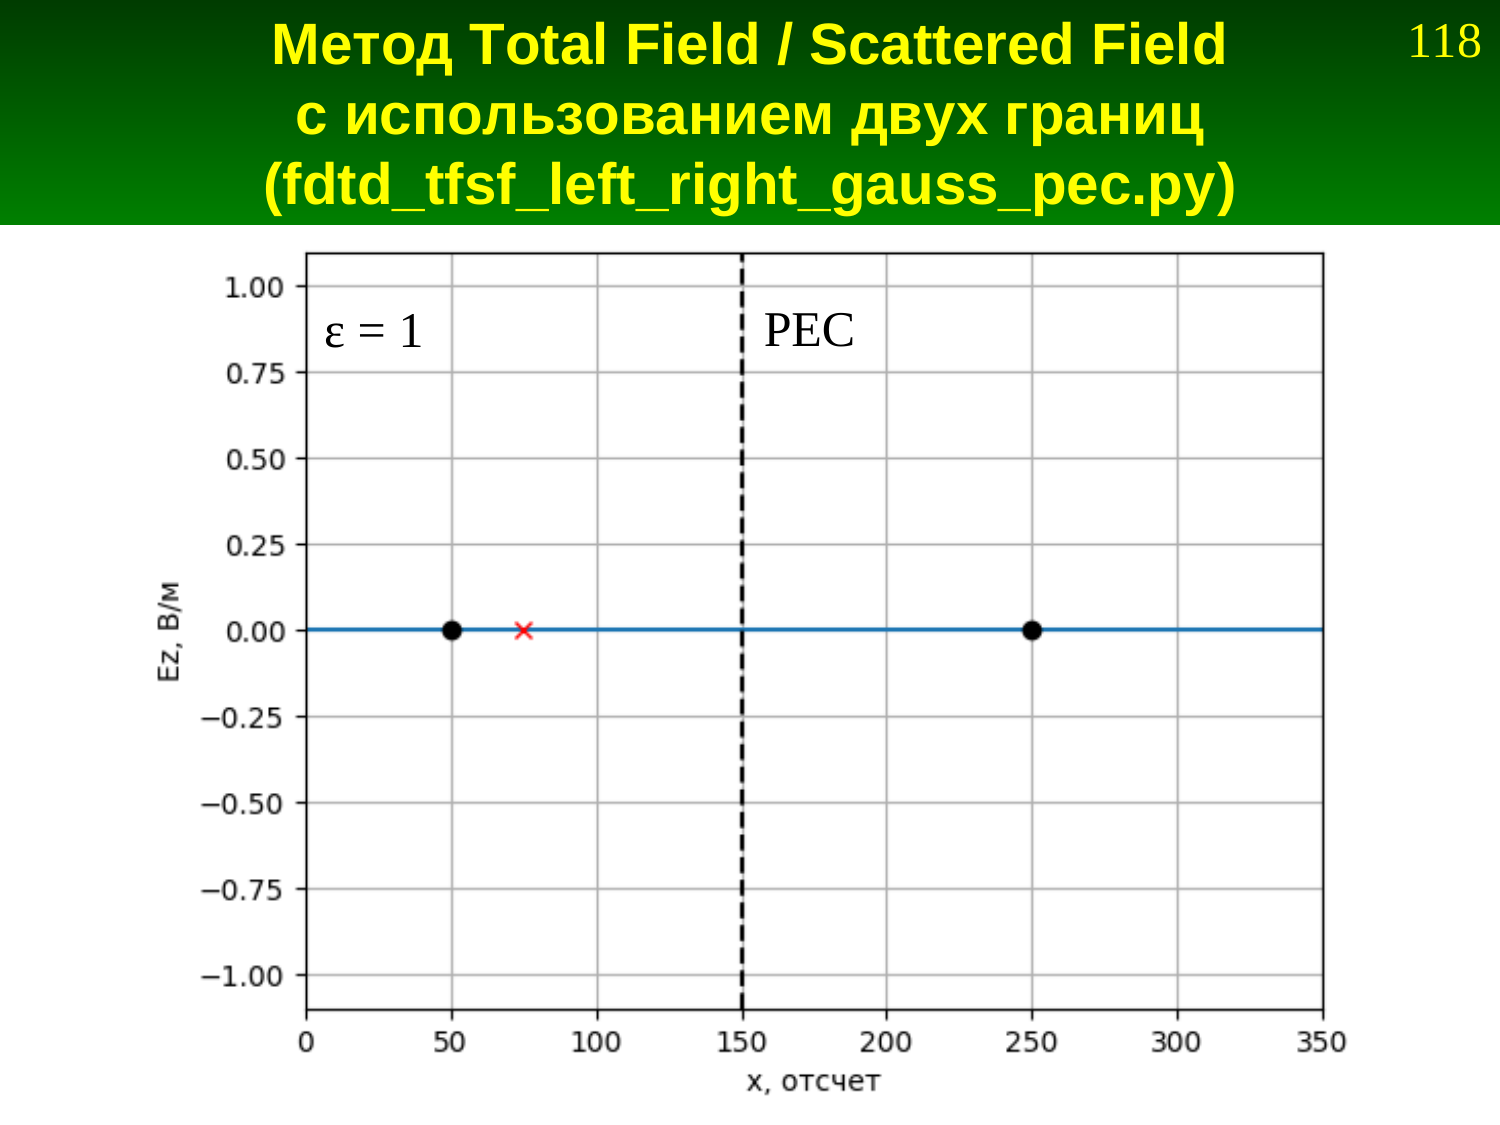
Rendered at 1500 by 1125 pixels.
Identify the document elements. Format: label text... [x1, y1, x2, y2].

text_box PEC [748, 289, 878, 364]
text_box ε = 1 [309, 289, 439, 365]
title Метод Total Field / Scattered Field с использованием двух границ (fdtd_tfsf_left_right_gauss_pec.py) [63, 0, 1437, 225]
picture [142, 237, 1358, 1118]
